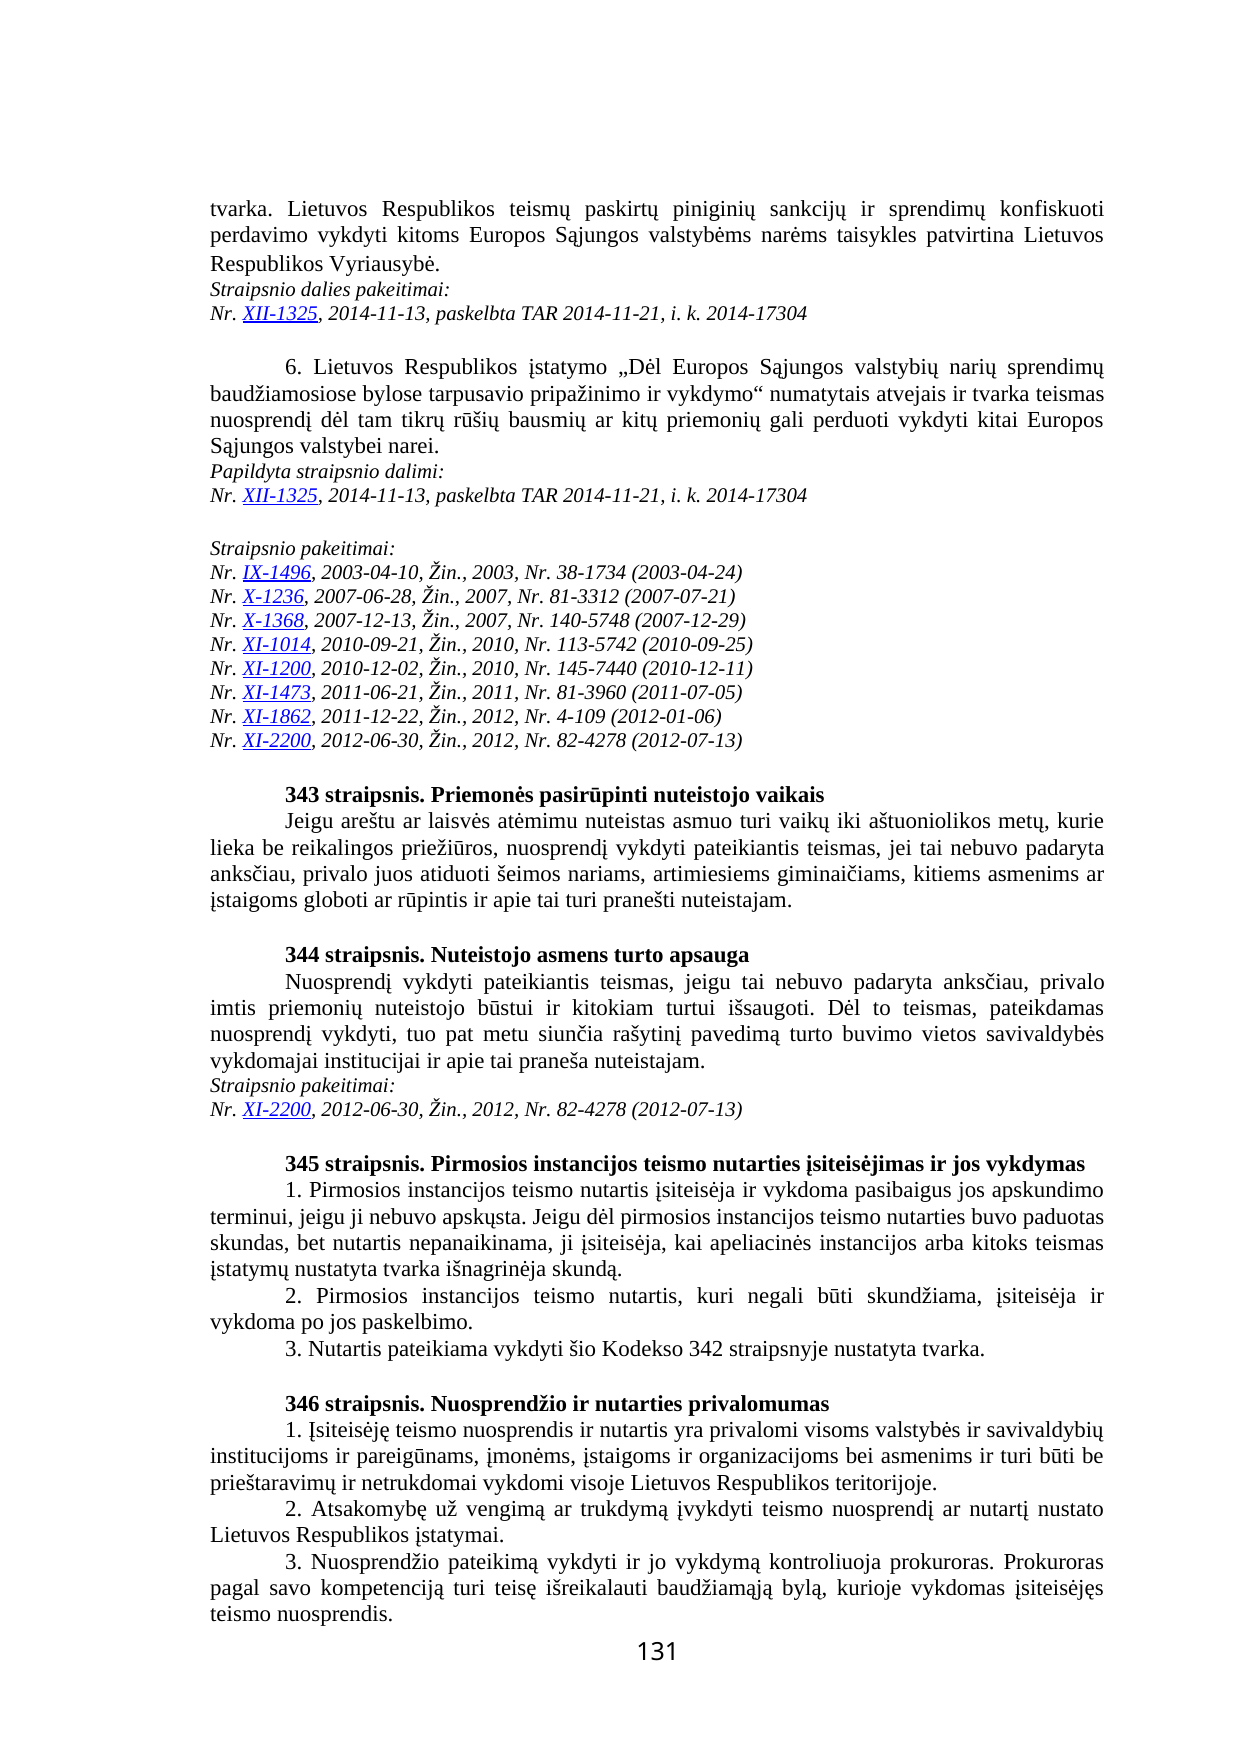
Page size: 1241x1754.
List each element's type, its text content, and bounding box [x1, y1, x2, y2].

text Nr. X-1368, 2007-12-13, Žin., 2007, Nr. 140-5748 (2007-12-29) [210, 608, 1106, 632]
text 2. Atsakomybę už vengimą ar trukdymą įvykdyti teismo nuosprendį ar nutartį nustato Lietuvos Respublikos įstatymai. [210, 1495, 1106, 1548]
text Nuosprendį vykdyti pateikiantis teismas, jeigu tai nebuvo padaryta anksčiau, privalo imtis priemonių nuteistojo būstui ir kitokiam turtui išsaugoti. Dėl to teismas, pateikdamas nuosprendį vykdyti, tuo pat metu siunčia rašytinį pavedimą turto buvimo vietos savivaldybės vykdomajai institucijai ir apie tai praneša nuteistajam. [210, 968, 1106, 1073]
text 3. Nuosprendžio pateikimą vykdyti ir jo vykdymą kontroliuoja prokuroras. Prokuroras pagal savo kompetenciją turi teisę išreikalauti baudžiamąją bylą, kurioje vykdomas įsiteisėjęs teismo nuosprendis. [210, 1548, 1106, 1627]
text Nr. XI-2200, 2012-06-30, Žin., 2012, Nr. 82-4278 (2012-07-13) [210, 1097, 1106, 1121]
text Papildyta straipsnio dalimi: [210, 459, 1106, 483]
text Nr. XI-1014, 2010-09-21, Žin., 2010, Nr. 113-5742 (2010-09-25) [210, 632, 1106, 656]
text Nr. XI-2200, 2012-06-30, Žin., 2012, Nr. 82-4278 (2012-07-13) [210, 728, 1106, 752]
text Nr. XI-1473, 2011-06-21, Žin., 2011, Nr. 81-3960 (2011-07-05) [210, 680, 1106, 704]
text 6. Lietuvos Respublikos įstatymo „Dėl Europos Sąjungos valstybių narių sprendimų baudžiamosiose bylose tarpusavio pripažinimo ir vykdymo“ numatytais atvejais ir tvarka teismas nuosprendį dėl tam tikrų rūšių bausmių ar kitų priemonių gali perduoti vykdyti kitai Europos Sąjungos valstybei narei. [210, 353, 1106, 459]
text Nr. X-1236, 2007-06-28, Žin., 2007, Nr. 81-3312 (2007-07-21) [210, 584, 1106, 608]
text Nr. XI-1862, 2011-12-22, Žin., 2012, Nr. 4-109 (2012-01-06) [210, 704, 1106, 728]
text 2. Pirmosios instancijos teismo nutartis, kuri negali būti skundžiama, įsiteisėja ir vykdoma po jos paskelbimo. [210, 1282, 1106, 1334]
text Jeigu areštu ar laisvės atėmimu nuteistas asmuo turi vaikų iki aštuoniolikos metų, kurie lieka be reikalingos priežiūros, nuosprendį vykdyti pateikiantis teismas, jei tai nebuvo padaryta anksčiau, privalo juos atiduoti šeimos nariams, artimiesiems giminaičiams, kitiems asmenims ar įstaigoms globoti ar rūpintis ir apie tai turi pranešti nuteistajam. [210, 807, 1106, 913]
text Nr. XII-1325, 2014-11-13, paskelbta TAR 2014-11-21, i. k. 2014-17304 [210, 483, 1106, 507]
text 3. Nutartis pateikiama vykdyti šio Kodekso 342 straipsnyje nustatyta tvarka. [210, 1334, 1106, 1361]
text Nr. XI-1200, 2010-12-02, Žin., 2010, Nr. 145-7440 (2010-12-11) [210, 656, 1106, 680]
text Nr. IX-1496, 2003-04-10, Žin., 2003, Nr. 38-1734 (2003-04-24) [210, 560, 1106, 584]
text 1. Įsiteisėję teismo nuosprendis ir nutartis yra privalomi visoms valstybės ir savivaldybių institucijoms ir pareigūnams, įmonėms, įstaigoms ir organizacijoms bei asmenims ir turi būti be prieštaravimų ir netrukdomai vykdomi visoje Lietuvos Respublikos teritorijoje. [210, 1416, 1106, 1495]
text Straipsnio dalies pakeitimai: [210, 276, 1106, 301]
text Nr. XII-1325, 2014-11-13, paskelbta TAR 2014-11-21, i. k. 2014-17304 [210, 301, 1106, 324]
text 343 straipsnis. Priemonės pasirūpinti nuteistojo vaikais [210, 781, 1106, 807]
text Straipsnio pakeitimai: [210, 536, 1106, 560]
text Straipsnio pakeitimai: [210, 1073, 1106, 1097]
text 344 straipsnis. Nuteistojo asmens turto apsauga [210, 941, 1106, 968]
text tvarka. Lietuvos Respublikos teismų paskirtų piniginių sankcijų ir sprendimų konfiskuoti perdavimo vykdyti kitoms Europos Sąjungos valstybėms narėms taisykles patvirtina Lietuvos Respublikos Vyriausybė. [210, 195, 1106, 276]
text 346 straipsnis. Nuosprendžio ir nutarties privalomumas [210, 1390, 1106, 1416]
text 1. Pirmosios instancijos teismo nutartis įsiteisėja ir vykdoma pasibaigus jos apskundimo terminui, jeigu ji nebuvo apskųsta. Jeigu dėl pirmosios instancijos teismo nutarties buvo paduotas skundas, bet nutartis nepanaikinama, ji įsiteisėja, kai apeliacinės instancijos arba kitoks teismas įstatymų nustatyta tvarka išnagrinėja skundą. [210, 1176, 1106, 1282]
text 345 straipsnis. Pirmosios instancijos teismo nutarties įsiteisėjimas ir jos vykdymas [285, 1150, 1106, 1176]
